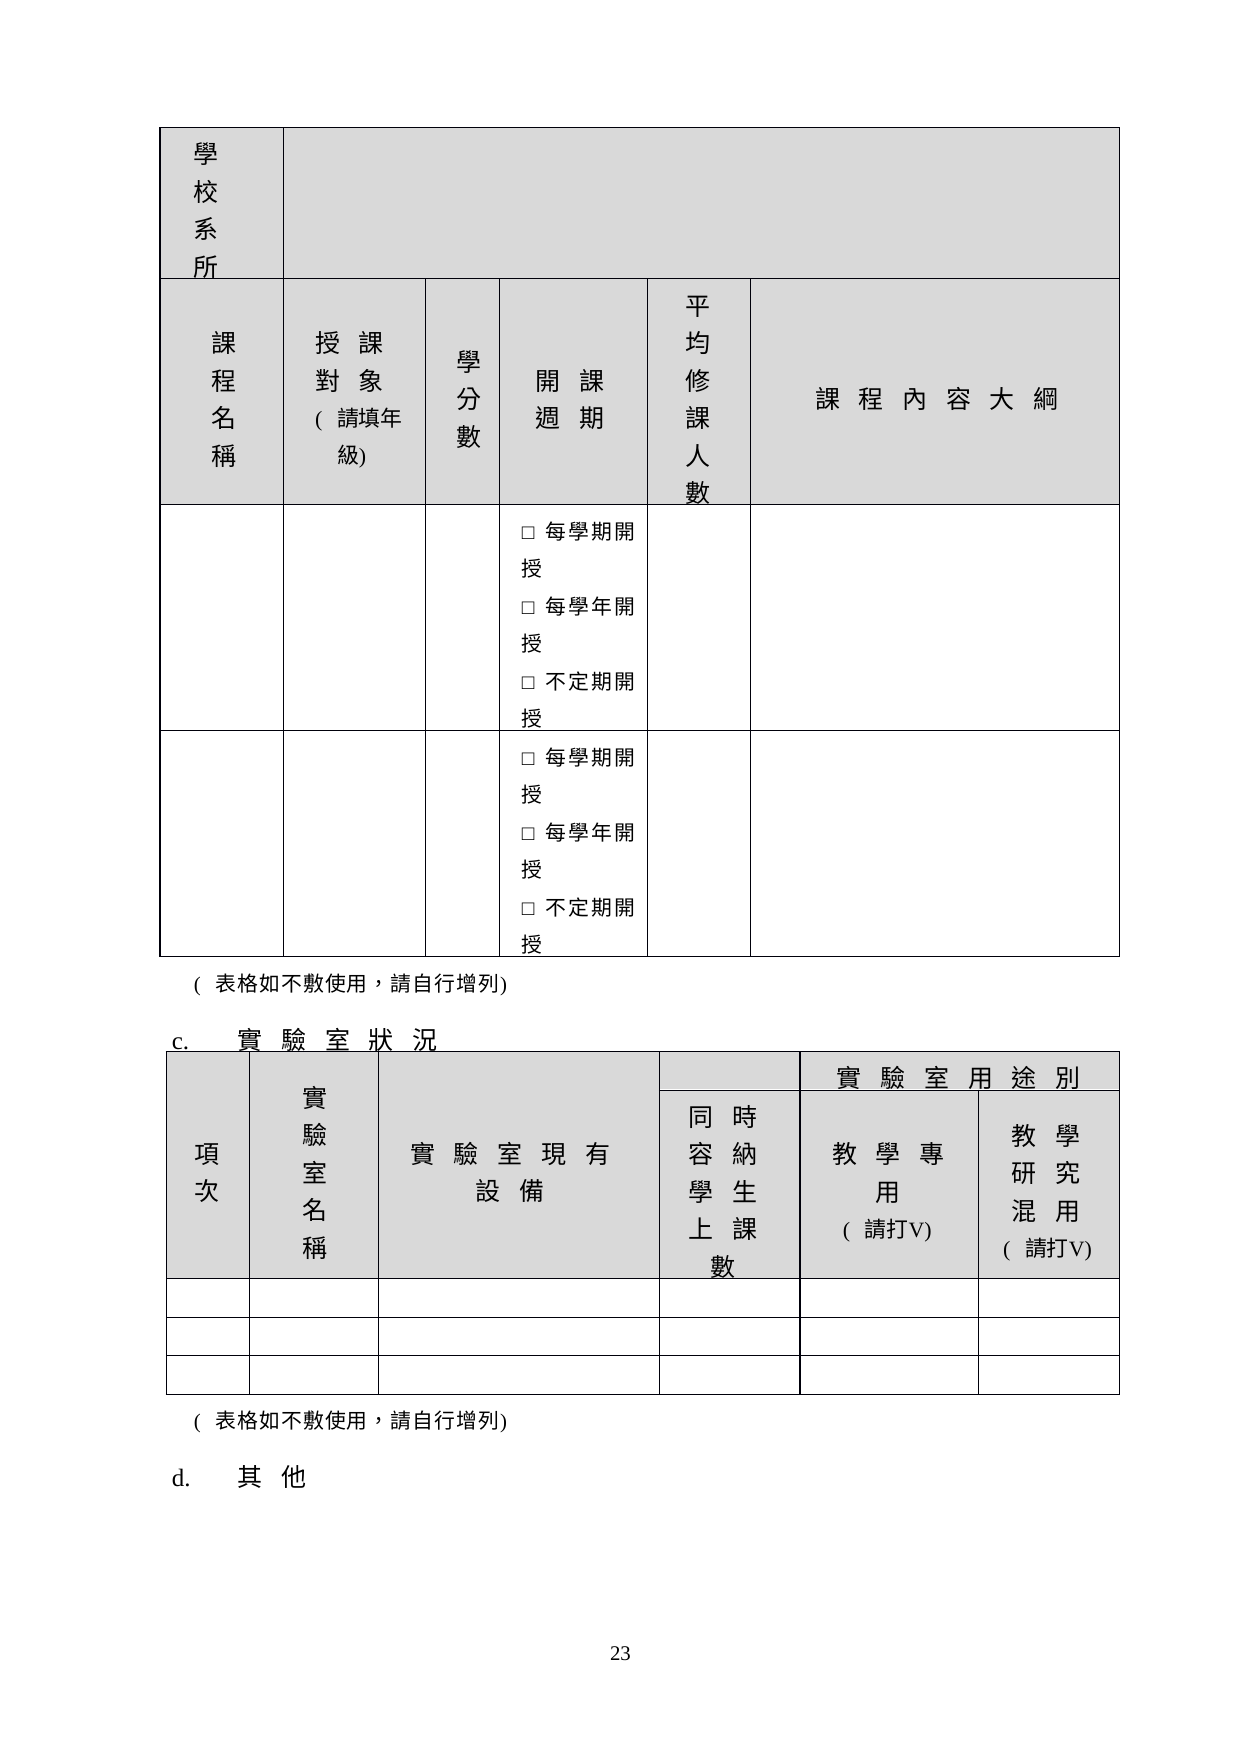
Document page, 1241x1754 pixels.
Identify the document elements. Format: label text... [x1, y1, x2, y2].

table_cell 課程名稱 [161, 279, 283, 504]
table_cell [751, 505, 1119, 730]
table_header 實驗室名稱 [250, 1052, 378, 1278]
table_cell [979, 1356, 1119, 1394]
table_cell [660, 1279, 799, 1317]
table_cell [284, 505, 425, 730]
table_cell [379, 1279, 659, 1317]
list 實驗室狀況 [157, 1013, 1112, 1051]
table_header [284, 128, 1119, 278]
table_cell [379, 1318, 659, 1355]
table_cell [379, 1356, 659, 1394]
table_header [660, 1052, 799, 1089]
table_cell 平均修課人數 [648, 279, 750, 504]
table_cell 授課對象 (請填年級) [284, 279, 425, 504]
list 其他 [157, 1451, 1112, 1488]
table_header 學校系所 [161, 128, 283, 278]
table_cell [167, 1356, 249, 1394]
table_cell [250, 1318, 378, 1355]
table_cell [426, 505, 499, 730]
text (表格如不敷使用，請自行增列) [172, 1395, 1112, 1432]
table_cell 教學專用 (請打V) [801, 1091, 978, 1278]
table_cell [979, 1279, 1119, 1317]
table_cell [660, 1318, 799, 1355]
table_cell [284, 731, 425, 956]
table_cell 同時容納學生上課數 [660, 1091, 799, 1278]
table_header 實驗室用途別 [801, 1052, 1119, 1089]
table_cell [660, 1356, 799, 1394]
table_cell □每學期開授 □每學年開授 □不定期開授 [500, 505, 647, 730]
table_cell 課程內容大綱 [751, 279, 1119, 504]
table_cell 開課週期 [500, 279, 647, 504]
table_header 實驗室現有設備 [379, 1052, 659, 1278]
table_cell [648, 505, 750, 730]
table_cell [161, 731, 283, 956]
table_cell [250, 1279, 378, 1317]
table_cell 學分數 [426, 279, 499, 504]
table_cell [167, 1279, 249, 1317]
table_cell 教學研究混用(請打V) [979, 1091, 1119, 1278]
table_header 項次 [167, 1052, 249, 1278]
table_cell □每學期開授 □每學年開授 □不定期開授 [500, 731, 647, 956]
table_cell [426, 731, 499, 956]
table_cell [979, 1318, 1119, 1355]
table_cell [801, 1279, 978, 1317]
text (表格如不敷使用，請自行增列) [172, 957, 1112, 995]
table_cell [161, 505, 283, 730]
table_cell [167, 1318, 249, 1355]
table_cell [751, 731, 1119, 956]
table_cell [801, 1356, 978, 1394]
table_cell [250, 1356, 378, 1394]
table_cell [801, 1318, 978, 1355]
table_cell [648, 731, 750, 956]
